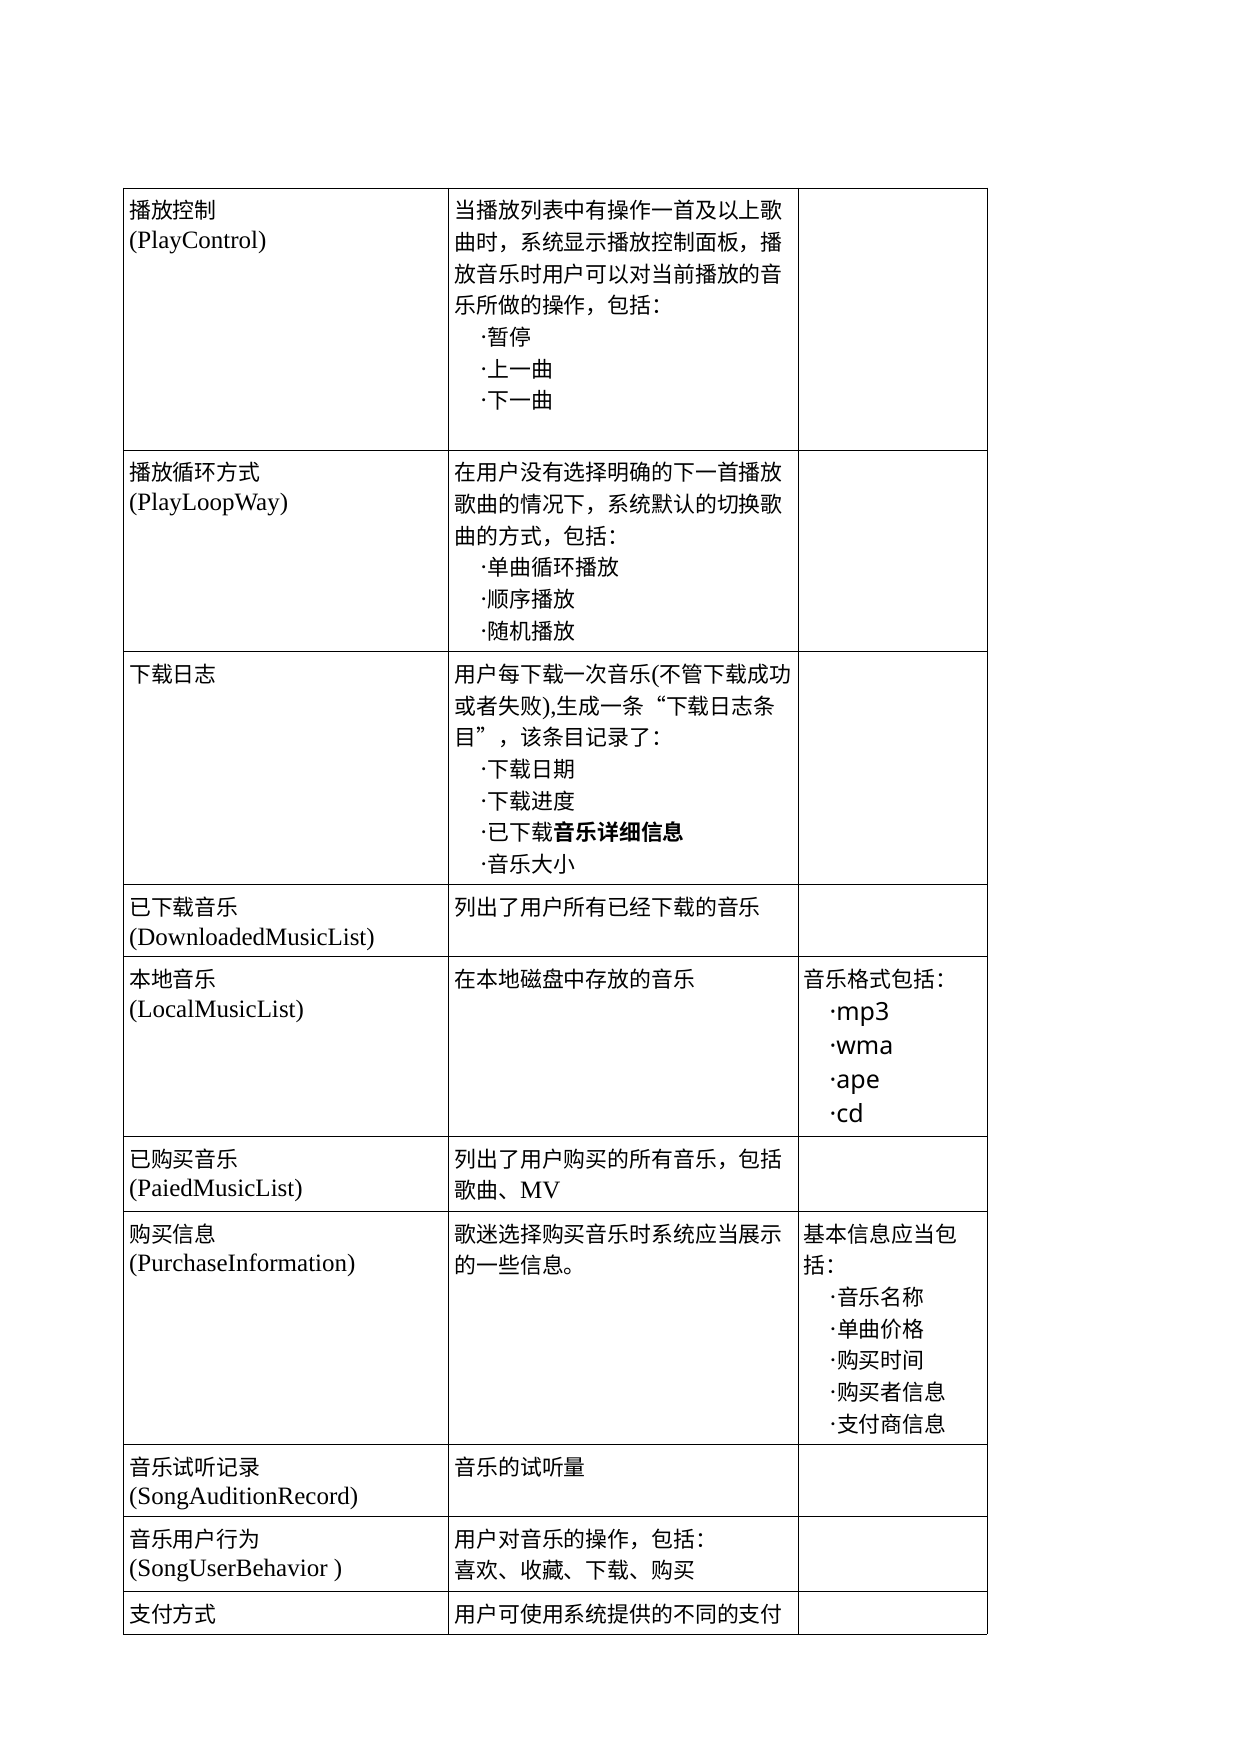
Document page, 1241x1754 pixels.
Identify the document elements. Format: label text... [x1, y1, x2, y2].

table_cell 列出了用户所有已经下载的音乐 [449, 885, 798, 956]
table_cell [799, 1445, 987, 1516]
table_cell 音乐试听记录 (SongAuditionRecord) [124, 1445, 448, 1516]
table_cell 播放循环方式 (PlayLoopWay) [124, 451, 448, 651]
table_cell 音乐用户行为 (SongUserBehavior ) [124, 1517, 448, 1591]
table_cell 基本信息应当包括： ·音乐名称 ·单曲价格 ·购买时间 ·购买者信息 ·支付商信息 [799, 1212, 987, 1444]
table_cell 购买信息 (PurchaseInformation) [124, 1212, 448, 1444]
table_cell 在用户没有选择明确的下一首播放歌曲的情况下，系统默认的切换歌曲的方式，包括： ·单曲循环播放 ·顺序播放 ·随机播放 [449, 451, 798, 651]
table_cell [799, 1592, 987, 1634]
table_cell [799, 885, 987, 956]
table_cell [799, 1517, 987, 1591]
table_cell [799, 1137, 987, 1211]
table_cell 当播放列表中有操作一首及以上歌曲时，系统显示播放控制面板，播放音乐时用户可以对当前播放的音乐所做的操作，包括： ·暂停 ·上一曲 ·下一曲 [449, 189, 798, 449]
table_cell 已下载音乐 (DownloadedMusicList) [124, 885, 448, 956]
table_cell 播放控制 (PlayControl) [124, 189, 448, 449]
table_cell [799, 652, 987, 884]
table_cell 用户对音乐的操作，包括： 喜欢、收藏、下载、购买 [449, 1517, 798, 1591]
table_cell 用户可使用系统提供的不同的支付 [449, 1592, 798, 1634]
table_cell 歌迷选择购买音乐时系统应当展示的一些信息。 [449, 1212, 798, 1444]
table_cell 列出了用户购买的所有音乐，包括歌曲、MV [449, 1137, 798, 1211]
table_cell 音乐的试听量 [449, 1445, 798, 1516]
table_cell 音乐格式包括： ·mp3 ·wma ·ape ·cd [799, 957, 987, 1136]
table_cell 支付方式 [124, 1592, 448, 1634]
table_cell 下载日志 [124, 652, 448, 884]
table_cell 在本地磁盘中存放的音乐 [449, 957, 798, 1136]
table_cell 用户每下载一次音乐(不管下载成功或者失败),生成一条“下载日志条目”，该条目记录了： ·下载日期 ·下载进度 ·已下载音乐详细信息 ·音乐大小 [449, 652, 798, 884]
table_cell [799, 189, 987, 449]
table_cell [799, 451, 987, 651]
table_cell 已购买音乐 (PaiedMusicList) [124, 1137, 448, 1211]
table_cell 本地音乐 (LocalMusicList) [124, 957, 448, 1136]
